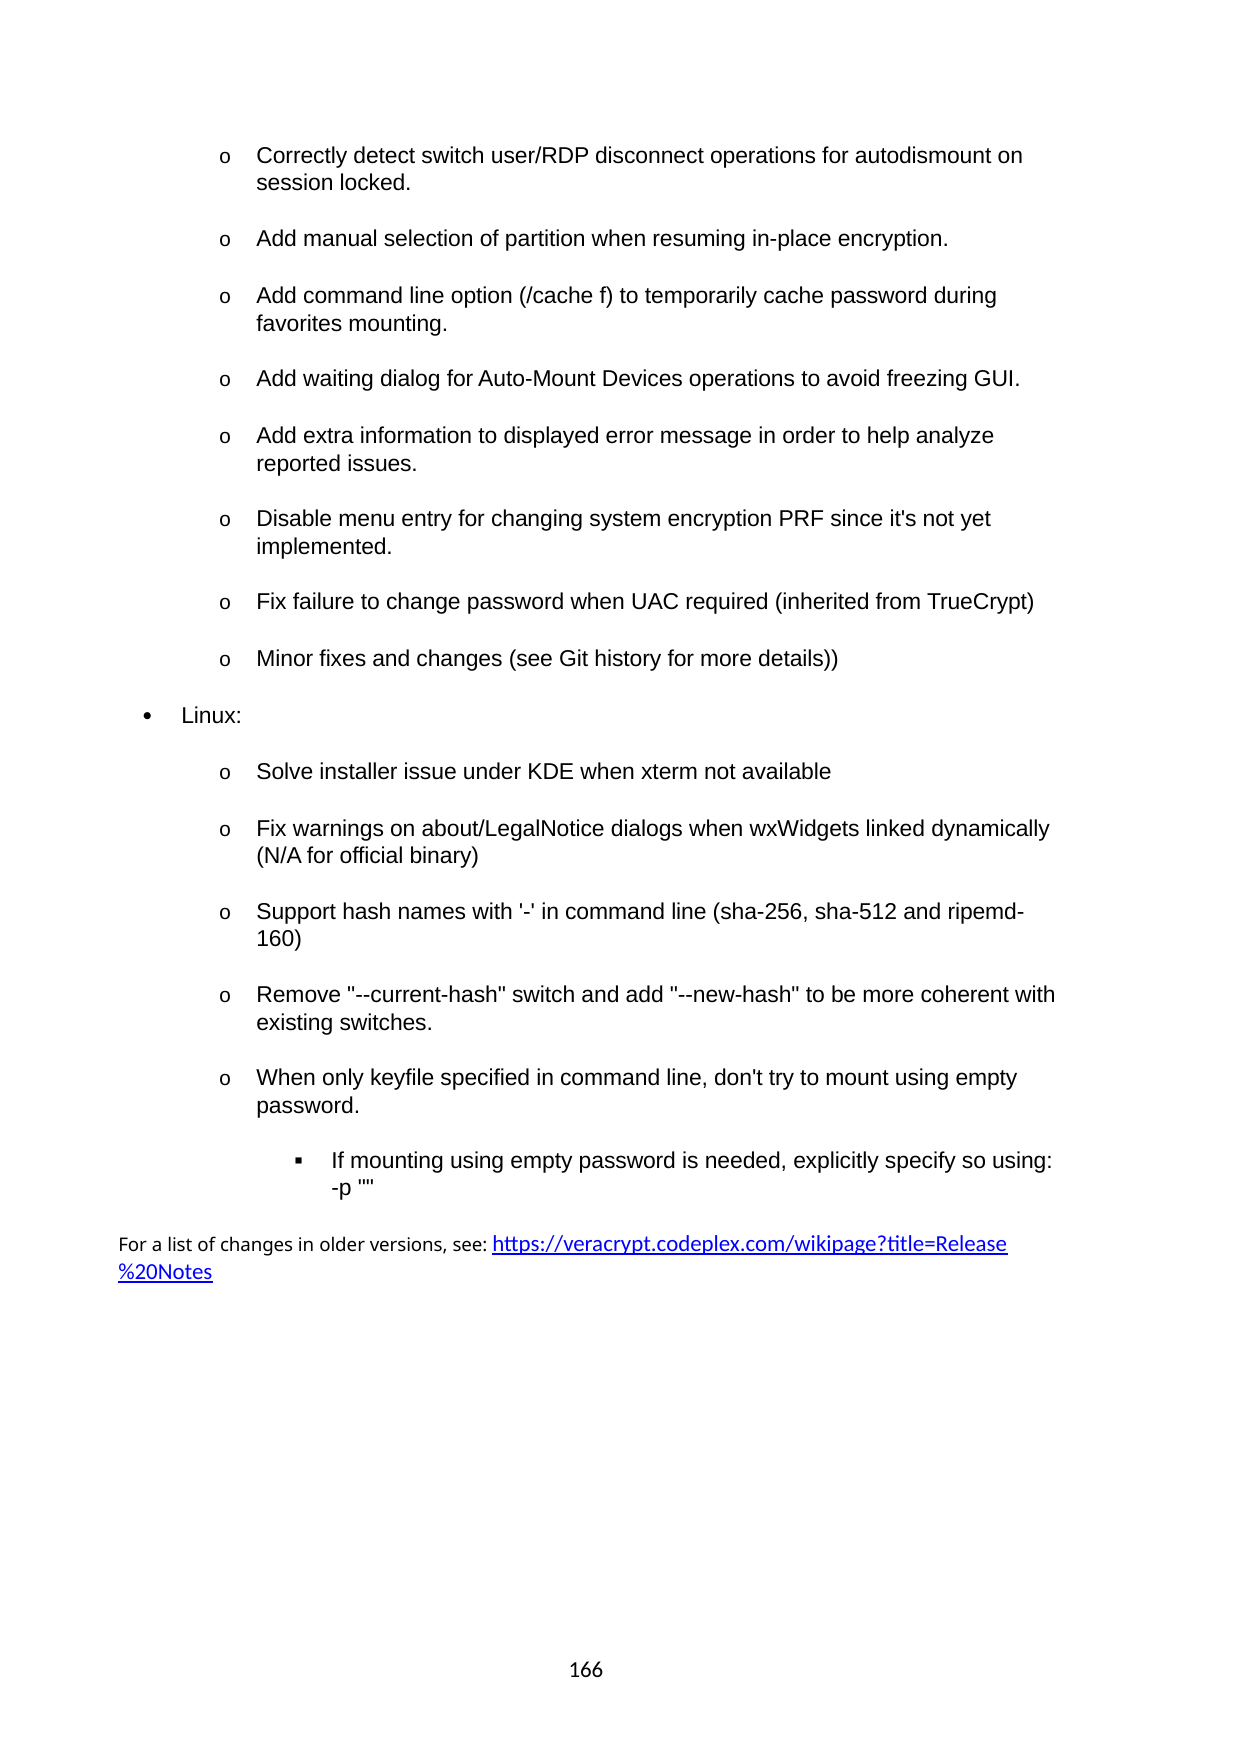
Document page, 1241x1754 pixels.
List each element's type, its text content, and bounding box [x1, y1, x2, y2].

list Linux: [144, 702, 1065, 728]
list Add extra information to displayed error message in order to help analyze reported issues. [219, 422, 1065, 476]
list When only keyfile specified in command line, don't try to mount using empty password. [219, 1064, 1065, 1118]
list Remove "--current-hash" switch and add "--new-hash" to be more coherent with existing switches. [219, 981, 1065, 1035]
list Fix warnings on about/LegalNotice dialogs when wxWidgets linked dynamically (N/A for official binary) [219, 814, 1065, 868]
text For a list of changes in older versions, see: https://veracrypt.codeplex.com/wikipage?title=Release%20Notes [118, 1229, 1065, 1285]
list Add command line option (/cache f) to temporarily cache password during favorites mounting. [219, 282, 1065, 336]
list Solve installer issue under KDE when xterm not available [219, 758, 1065, 785]
list Add manual selection of partition when resuming in-place encryption. [219, 225, 1065, 253]
list Minor fixes and changes (see Git history for more details)) [219, 645, 1065, 673]
list Correctly detect switch user/RDP disconnect operations for autodismount on session locked. [219, 142, 1065, 196]
list Add waiting dialog for Auto-Mount Devices operations to avoid freezing GUI. [219, 365, 1065, 393]
list Disable menu entry for changing system encryption PRF since it's not yet implemented. [219, 505, 1065, 559]
list Fix failure to change password when UAC required (inherited from TrueCrypt) [219, 588, 1065, 616]
list If mounting using empty password is needed, explicitly specify so using: -p "" [294, 1147, 1065, 1200]
list Support hash names with '-' in command line (sha-256, sha-512 and ripemd-160) [219, 898, 1065, 952]
